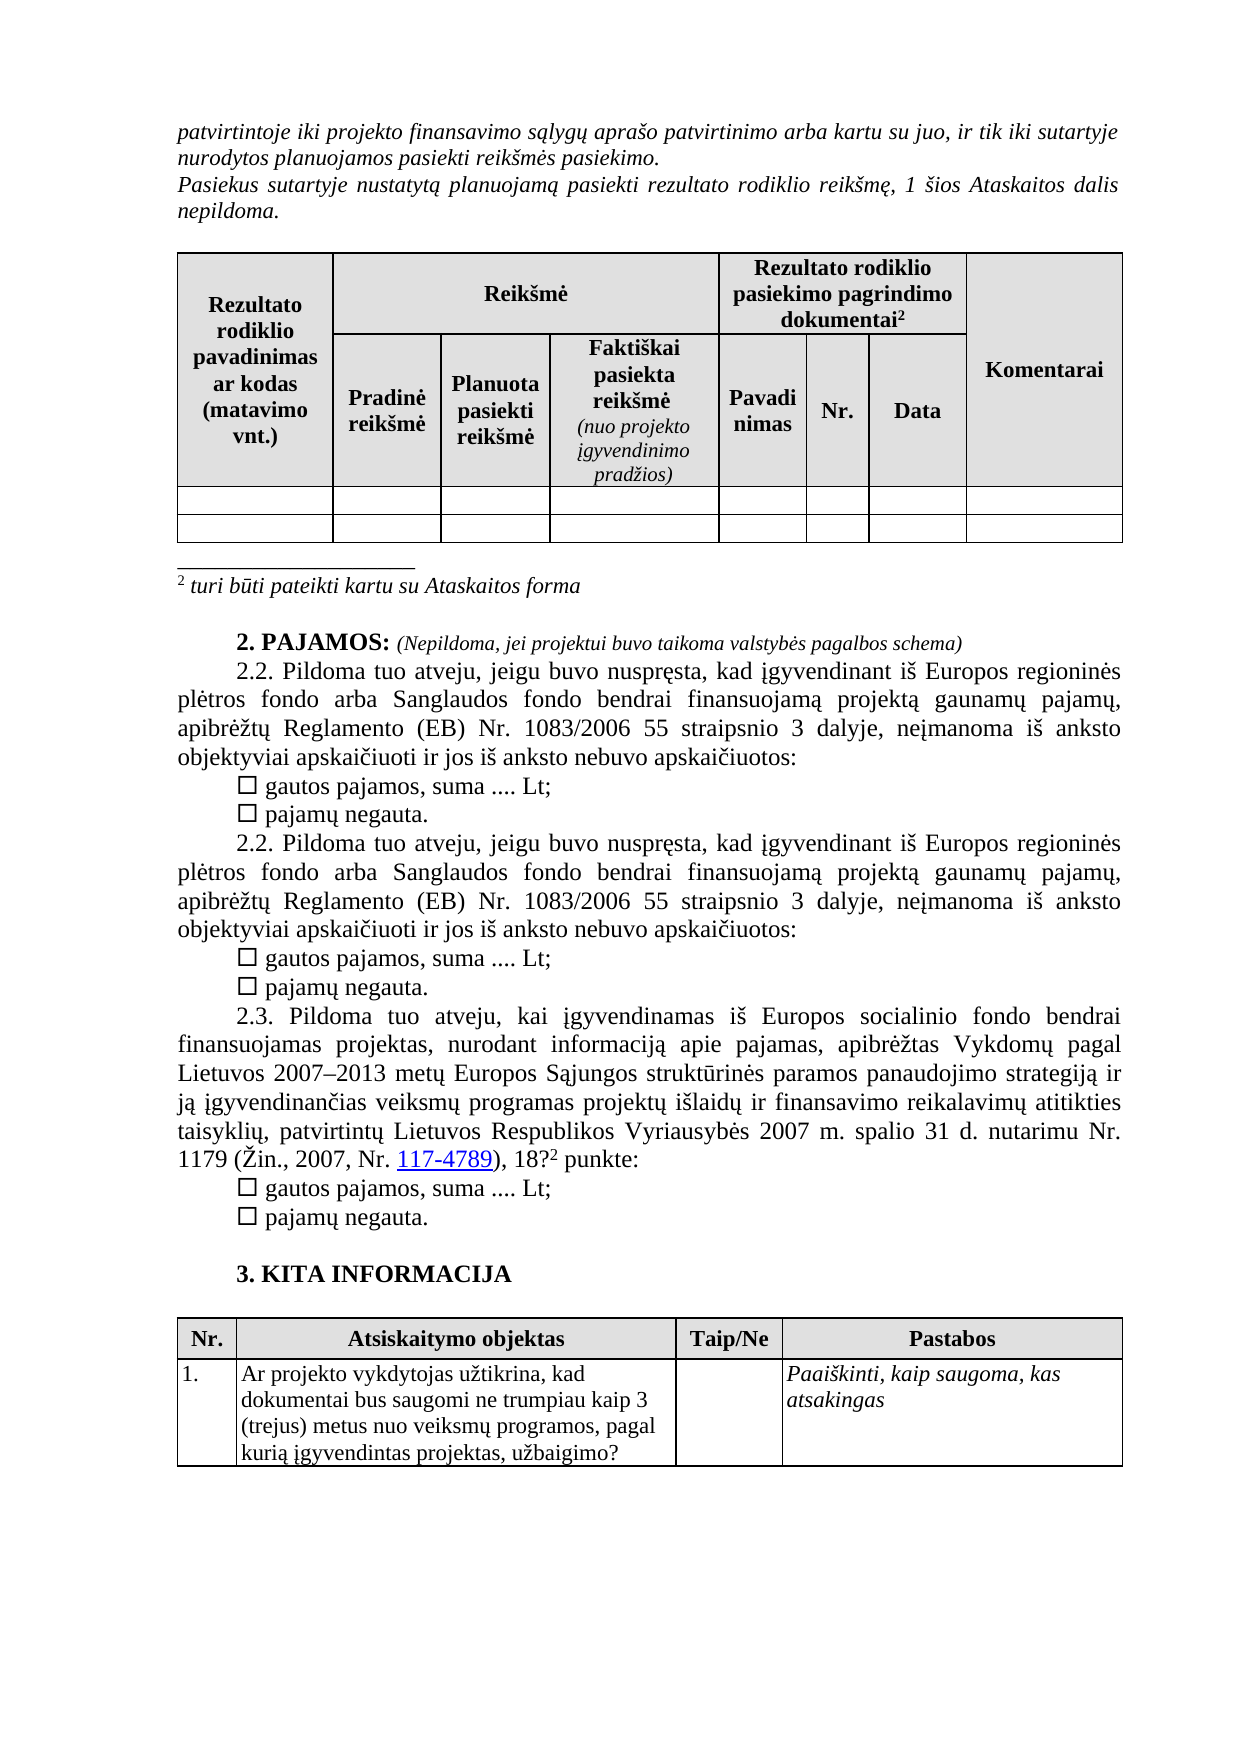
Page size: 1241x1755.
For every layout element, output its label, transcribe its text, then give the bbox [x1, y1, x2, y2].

table_cell [178, 515, 332, 542]
text patvirtintoje iki projekto finansavimo sąlygų aprašo patvirtinimo arba kartu su juo, ir tik iki sutartyje nurodytos planuojamos pasiekti reikšmės pasiekimo. [177, 118, 1122, 171]
table_cell Nr. [807, 335, 868, 486]
table_header Komentarai [967, 254, 1122, 486]
table_cell [334, 487, 440, 514]
text 3. KITA INFORMACIJA [177, 1259, 1122, 1288]
text [] pajamų negauta. [177, 972, 1122, 1001]
table_header Reikšmė [334, 254, 718, 333]
table_header Atsiskaitymo objektas [237, 1319, 675, 1358]
table_cell Paaiškinti, kaip saugoma, kas atsakingas [783, 1360, 1122, 1465]
table_header Taip/Ne [677, 1319, 782, 1358]
text 2.3. Pildoma tuo atveju, kai įgyvendinamas iš Europos socialinio fondo bendrai finansuojamas projektas, nurodant informaciją apie pajamas, apibrėžtas Vykdomų pagal Lietuvos 2007–2013 metų Europos Sąjungos struktūrinės paramos panaudojimo strategiją ir ją įgyvendinančias veiksmų programas projektų išlaidų ir finansavimo reikalavimų atitikties taisyklių, patvirtintų Lietuvos Respublikos Vyriausybės 2007 m. spalio 31 d. nutarimu Nr. 1179 (Žin., 2007, Nr. 117-4789), 18?2 punkte: [177, 1001, 1122, 1173]
table_cell [334, 515, 440, 542]
table_cell Pavadinimas [720, 335, 806, 486]
table_header Pastabos [783, 1319, 1122, 1358]
text 2 turi būti pateikti kartu su Ataskaitos forma [177, 572, 1122, 598]
table_cell 1. [178, 1360, 236, 1465]
table_cell [551, 515, 718, 542]
text [] gautos pajamos, suma .... Lt; [177, 771, 1122, 799]
table_cell [178, 487, 332, 514]
table_cell Faktiškai pasiekta reikšmė (nuo projekto įgyvendinimo pradžios) [551, 335, 718, 486]
table_cell [720, 515, 806, 542]
table_cell [677, 1360, 782, 1465]
table_header Nr. [178, 1319, 236, 1358]
table_cell Pradinė reikšmė [334, 335, 440, 486]
table_cell [870, 487, 966, 514]
table_cell Data [870, 335, 966, 486]
table_cell [807, 487, 868, 514]
table_header Rezultato rodiklio pasiekimo pagrindimo dokumentai2 [720, 254, 966, 333]
table_header Rezultato rodiklio pavadinimas ar kodas (matavimo vnt.) [178, 254, 332, 486]
table_cell [870, 515, 966, 542]
text [] gautos pajamos, suma .... Lt; [177, 1173, 1122, 1202]
text Pasiekus sutartyje nustatytą planuojamą pasiekti rezultato rodiklio reikšmę, 1 šios Ataskaitos dalis nepildoma. [177, 171, 1122, 223]
text [] pajamų negauta. [177, 1202, 1122, 1231]
text 2.2. Pildoma tuo atveju, jeigu buvo nuspręsta, kad įgyvendinant iš Europos regioninės plėtros fondo arba Sanglaudos fondo bendrai finansuojamą projektą gaunamų pajamų, apibrėžtų Reglamento (EB) Nr. 1083/2006 55 straipsnio 3 dalyje, neįmanoma iš anksto objektyviai apskaičiuoti ir jos iš anksto nebuvo apskaičiuotos: [177, 828, 1122, 943]
text [] pajamų negauta. [177, 799, 1122, 828]
text 2.2. Pildoma tuo atveju, jeigu buvo nuspręsta, kad įgyvendinant iš Europos regioninės plėtros fondo arba Sanglaudos fondo bendrai finansuojamą projektą gaunamų pajamų, apibrėžtų Reglamento (EB) Nr. 1083/2006 55 straipsnio 3 dalyje, neįmanoma iš anksto objektyviai apskaičiuoti ir jos iš anksto nebuvo apskaičiuotos: [177, 656, 1122, 771]
table_cell [967, 487, 1122, 514]
table_cell [551, 487, 718, 514]
table_cell [720, 487, 806, 514]
table_cell [807, 515, 868, 542]
table_cell Planuota pasiekti reikšmė [442, 335, 549, 486]
table_cell [442, 515, 549, 542]
text ___________________ [177, 543, 1122, 572]
table_cell [967, 515, 1122, 542]
text [] gautos pajamos, suma .... Lt; [177, 943, 1122, 972]
table_cell [442, 487, 549, 514]
table_cell Ar projekto vykdytojas užtikrina, kad dokumentai bus saugomi ne trumpiau kaip 3 (trejus) metus nuo veiksmų programos, pagal kurią įgyvendintas projektas, užbaigimo? [237, 1360, 675, 1465]
text 2. PAJAMOS: (Nepildoma, jei projektui buvo taikoma valstybės pagalbos schema) [177, 627, 1122, 656]
